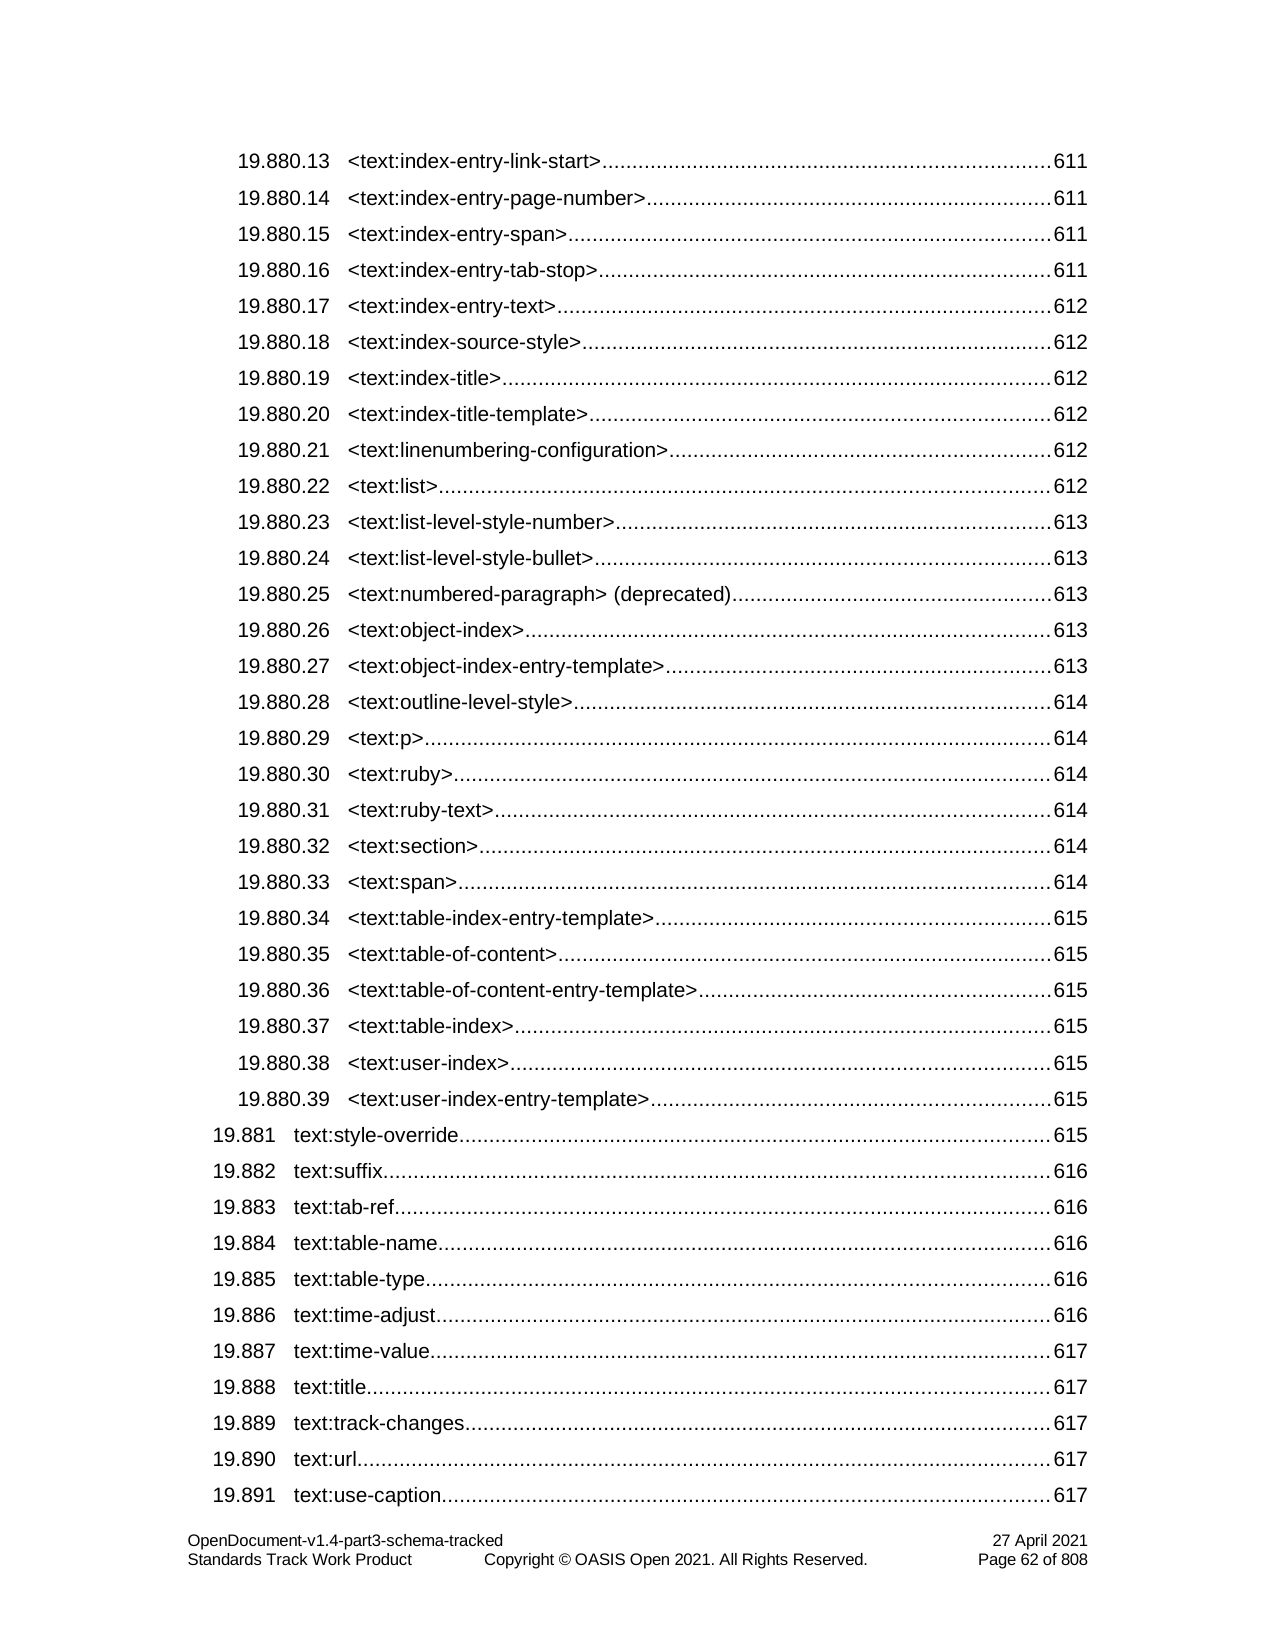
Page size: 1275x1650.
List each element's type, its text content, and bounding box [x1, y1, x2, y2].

text 19.880.24 <text:list-level-style-bullet> 613 [237, 546, 1088, 570]
text 19.880.33 <text:span> 614 [237, 871, 1088, 894]
text 19.880.30 <text:ruby> 614 [237, 763, 1088, 786]
text 19.880.22 <text:list> 612 [237, 474, 1088, 498]
text 19.880.38 <text:user-index> 615 [237, 1051, 1088, 1074]
text 19.880.20 <text:index-title-template> 612 [237, 402, 1088, 426]
text 19.880.35 <text:table-of-content> 615 [237, 943, 1088, 966]
text 19.880.29 <text:p> 614 [237, 727, 1088, 750]
text 19.886 text:time-adjust 616 [212, 1303, 1088, 1327]
text 19.885 text:table-type 616 [212, 1267, 1088, 1291]
text 19.880.28 <text:outline-level-style> 614 [237, 691, 1088, 714]
text 19.880.34 <text:table-index-entry-template> 615 [237, 907, 1088, 930]
text 19.884 text:table-name 616 [212, 1231, 1088, 1255]
text 19.882 text:suffix 616 [212, 1159, 1088, 1183]
text 19.880.18 <text:index-source-style> 612 [237, 330, 1088, 354]
text 19.883 text:tab-ref 616 [212, 1195, 1088, 1219]
text 19.888 text:title 617 [212, 1375, 1088, 1399]
text 19.880.16 <text:index-entry-tab-stop> 611 [237, 258, 1088, 282]
text 19.880.17 <text:index-entry-text> 612 [237, 294, 1088, 318]
text 19.880.27 <text:object-index-entry-template> 613 [237, 654, 1088, 678]
text 19.880.31 <text:ruby-text> 614 [237, 799, 1088, 822]
text 19.880.23 <text:list-level-style-number> 613 [237, 510, 1088, 534]
text 19.880.26 <text:object-index> 613 [237, 618, 1088, 642]
text 19.891 text:use-caption 617 [212, 1483, 1088, 1507]
text 19.880.36 <text:table-of-content-entry-template> 615 [237, 979, 1088, 1002]
text 19.880.32 <text:section> 614 [237, 835, 1088, 858]
text 19.880.37 <text:table-index> 615 [237, 1015, 1088, 1038]
text 19.880.39 <text:user-index-entry-template> 615 [237, 1087, 1088, 1111]
text 19.887 text:time-value 617 [212, 1339, 1088, 1363]
text 19.889 text:track-changes 617 [212, 1411, 1088, 1435]
text 19.880.13 <text:index-entry-link-start> 611 [237, 150, 1088, 173]
text 19.880.21 <text:linenumbering-configuration> 612 [237, 438, 1088, 462]
text 19.881 text:style-override 615 [212, 1123, 1088, 1147]
text 19.880.25 <text:numbered-paragraph> (deprecated) 613 [237, 582, 1088, 606]
text 19.880.19 <text:index-title> 612 [237, 366, 1088, 390]
text 19.880.14 <text:index-entry-page-number> 611 [237, 186, 1088, 209]
text 19.890 text:url 617 [212, 1447, 1088, 1471]
text 19.880.15 <text:index-entry-span> 611 [237, 222, 1088, 246]
